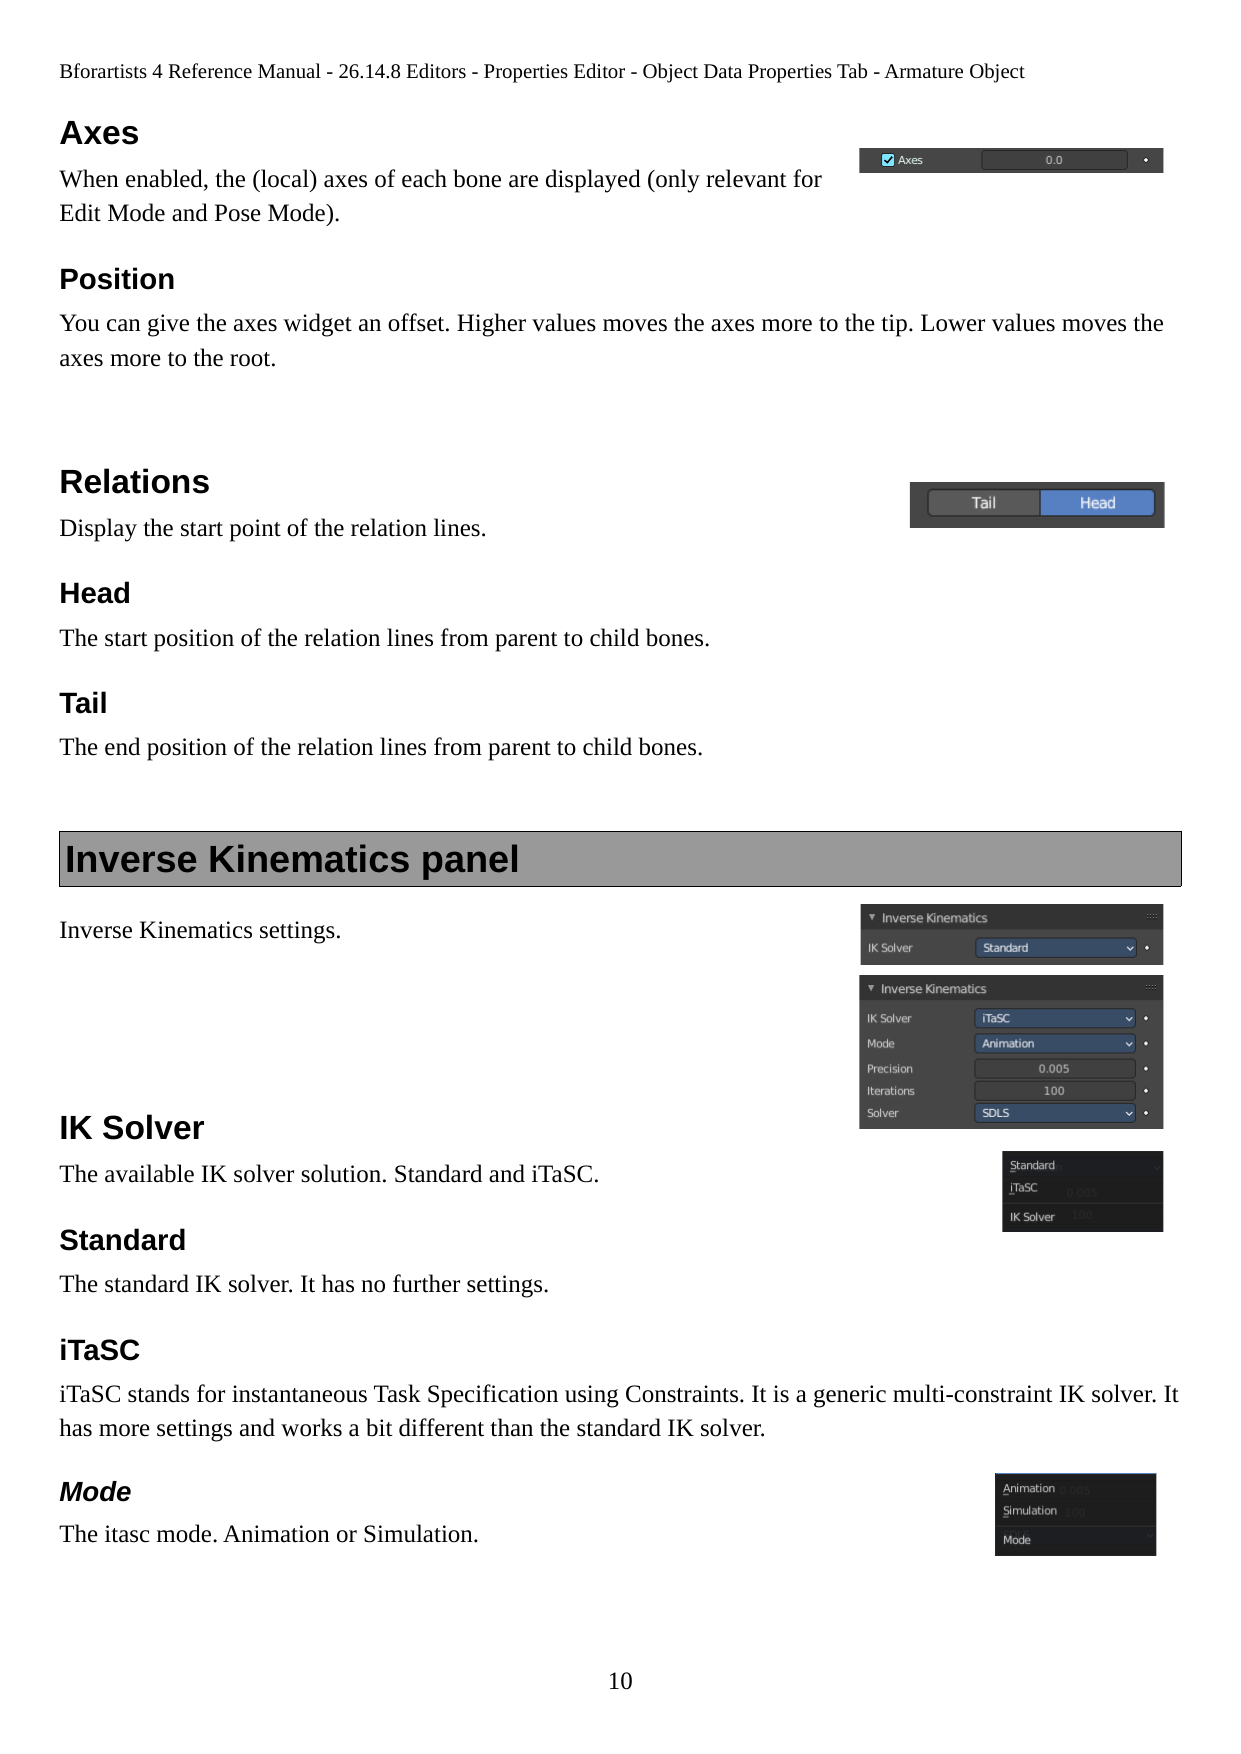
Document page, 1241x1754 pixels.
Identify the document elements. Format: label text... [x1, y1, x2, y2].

table_header Inverse Kinematics panel [60, 832, 1181, 886]
subtitle Standard [59, 1223, 1181, 1257]
text Display the start point of the relation lines. [59, 513, 1181, 541]
picture [859, 975, 1164, 1129]
text You can give the axes widget an offset. Higher values moves the axes more to the tip. Lower values moves the axes more to the root. [59, 308, 1181, 371]
text iTaSC stands for instantaneous Task Specification using Constraints. It is a generic multi-constraint IK solver. It has more settings and works a bit different than the standard IK solver. [59, 1379, 1181, 1442]
picture [995, 1473, 1157, 1556]
picture [860, 904, 1164, 965]
picture [1002, 1151, 1164, 1232]
subtitle Head [59, 576, 1181, 610]
subtitle iTaSC [59, 1333, 1181, 1366]
text The end position of the relation lines from parent to child bones. [59, 732, 1181, 761]
subtitle Axes [59, 113, 1181, 151]
subtitle Position [59, 262, 1181, 296]
picture [909, 482, 1165, 528]
subtitle IK Solver [59, 1108, 1181, 1147]
text Inverse Kinematics settings. [59, 915, 860, 943]
subtitle Tail [59, 686, 1181, 720]
subtitle Relations [59, 462, 1181, 500]
text The itasc mode. Animation or Simulation. [59, 1519, 995, 1548]
text When enabled, the (local) axes of each bone are displayed (only relevant for Edit Mode and Pose Mode). [59, 164, 1181, 227]
text The standard IK solver. It has no further settings. [59, 1269, 1181, 1298]
subtitle [1157, 1475, 1181, 1507]
text The start position of the relation lines from parent to child bones. [59, 623, 1181, 651]
text The available IK solver solution. Standard and iTaSC. [59, 1159, 1002, 1188]
picture [859, 148, 1164, 173]
subtitle Mode [59, 1475, 995, 1507]
